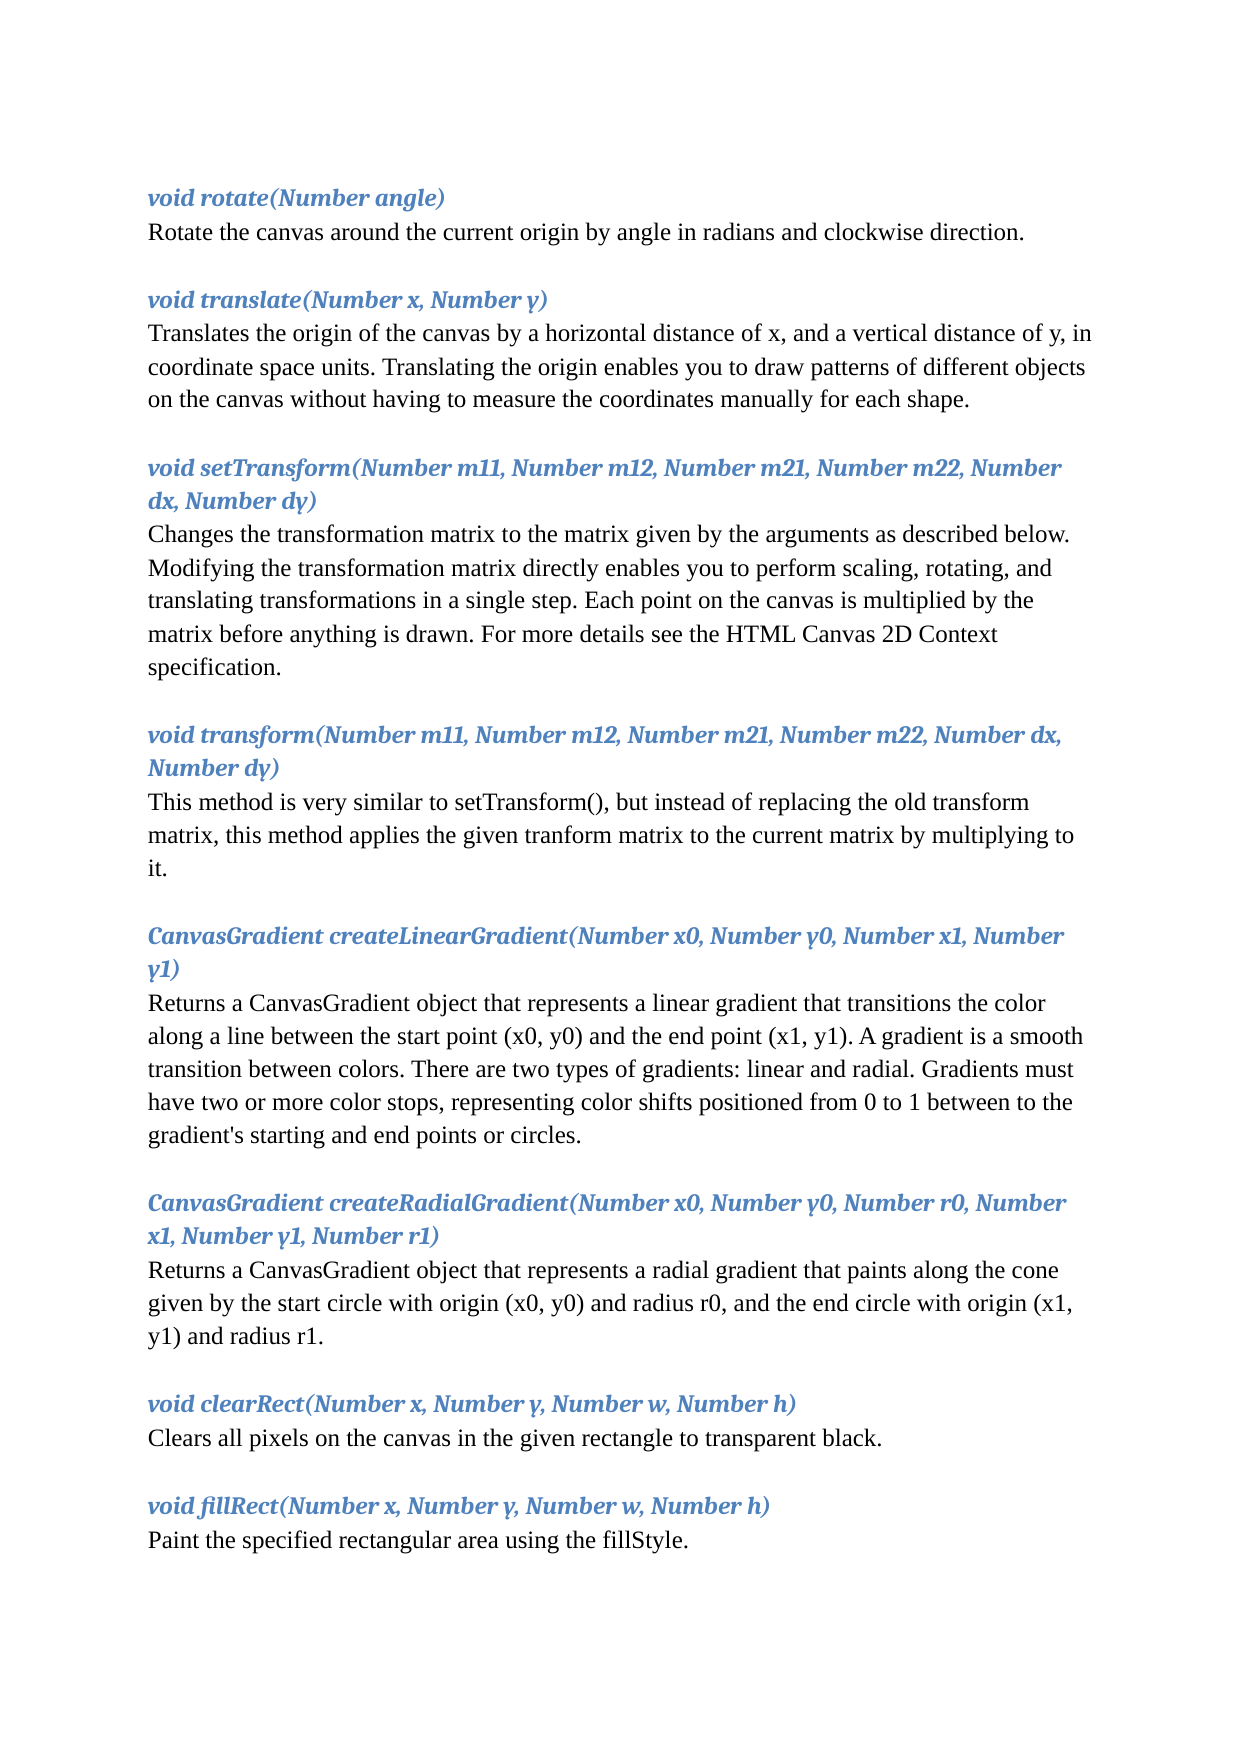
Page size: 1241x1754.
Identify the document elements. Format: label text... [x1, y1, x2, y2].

text Paint the specified rectangular area using the fillStyle. [148, 1525, 1093, 1553]
text Changes the transformation matrix to the matrix given by the arguments as described below. Modifying the transformation matrix directly enables you to perform scaling, rotating, and translating transformations in a single step. Each point on the canvas is multiplied by the matrix before anything is drawn. For more details see the HTML Canvas 2D Context specification. [148, 519, 1093, 680]
subtitle void fillRect(Number x, Number y, Number w, Number h) [148, 1492, 1093, 1521]
subtitle CanvasGradient createRadialGradient(Number x0, Number y0, Number r0, Number x1, Number y1, Number r1) [148, 1189, 1093, 1251]
subtitle void rotate(Number angle) [148, 183, 1093, 212]
text Translates the origin of the canvas by a horizontal distance of x, and a vertical distance of y, in coordinate space units. Translating the origin enables you to draw patterns of different objects on the canvas without having to measure the coordinates manually for each shape. [148, 318, 1093, 413]
text Rotate the canvas around the current origin by angle in radians and clockwise direction. [148, 217, 1093, 245]
subtitle void clearRect(Number x, Number y, Number w, Number h) [148, 1390, 1093, 1418]
subtitle void transform(Number m11, Number m12, Number m21, Number m22, Number dx, Number dy) [148, 721, 1093, 782]
subtitle void setTransform(Number m11, Number m12, Number m21, Number m22, Number dx, Number dy) [148, 453, 1093, 515]
text Returns a CanvasGradient object that represents a radial gradient that paints along the cone given by the start circle with origin (x0, y0) and radius r0, and the end circle with origin (x1, y1) and radius r1. [148, 1255, 1093, 1349]
subtitle void translate(Number x, Number y) [148, 286, 1093, 314]
text Returns a CanvasGradient object that represents a linear gradient that transitions the color along a line between the start point (x0, y0) and the end point (x1, y1). A gradient is a smooth transition between colors. There are two types of gradients: linear and radial. Gradients must have two or more color stops, representing color shifts positioned from 0 to 1 between to the gradient's starting and end points or circles. [148, 988, 1093, 1148]
subtitle CanvasGradient createLinearGradient(Number x0, Number y0, Number x1, Number y1) [148, 922, 1093, 983]
text This method is very similar to setTransform(), but instead of replacing the old transform matrix, this method applies the given tranform matrix to the current matrix by multiplying to it. [148, 787, 1093, 881]
text Clears all pixels on the canvas in the given rectangle to transparent black. [148, 1423, 1093, 1452]
